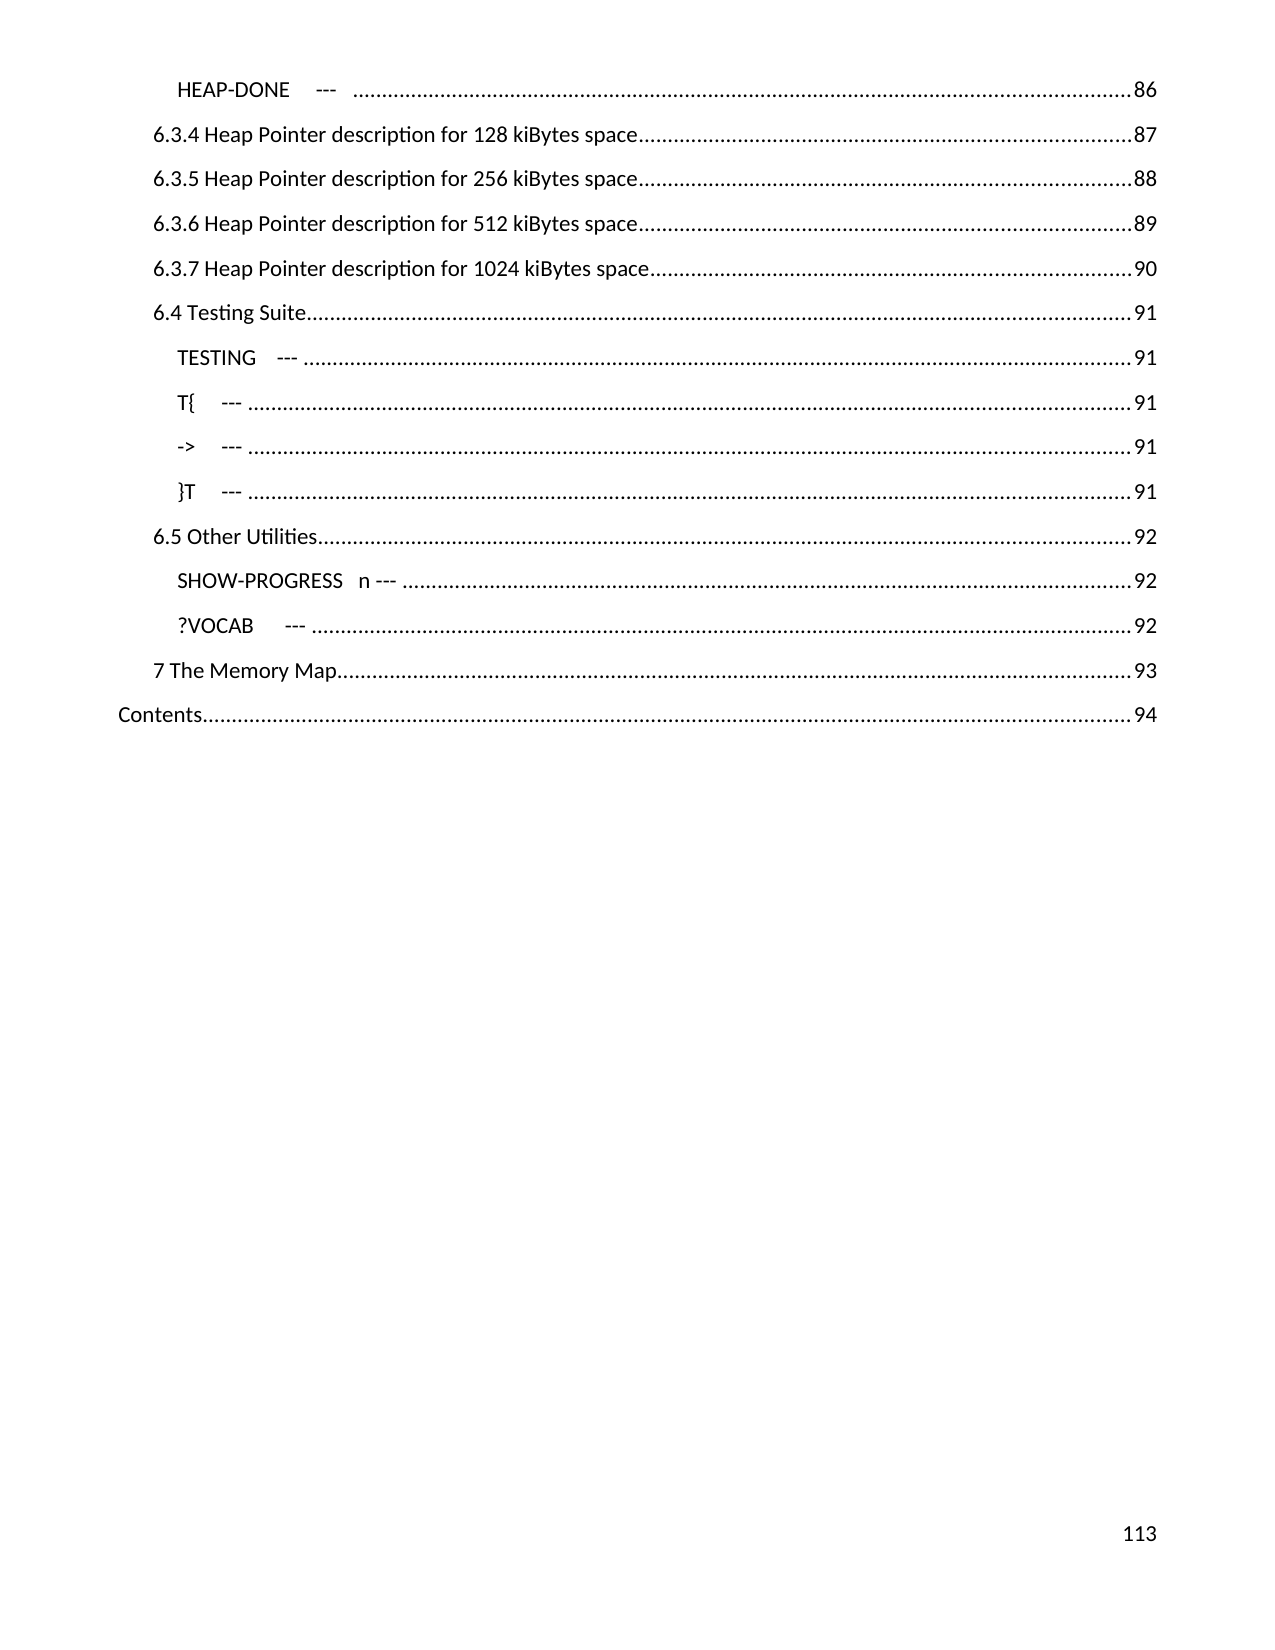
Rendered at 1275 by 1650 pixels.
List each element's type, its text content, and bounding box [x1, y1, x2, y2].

text }T --- 91 [177, 477, 1157, 505]
text Contents 94 [118, 701, 1157, 729]
text 6.3.7 Heap Pointer description for 1024 kiBytes space 90 [148, 254, 1157, 282]
text TESTING --- 91 [177, 343, 1157, 371]
text 6.3.5 Heap Pointer description for 256 kiBytes space 88 [148, 164, 1157, 192]
text 6.3.4 Heap Pointer description for 128 kiBytes space 87 [148, 120, 1157, 148]
text ?VOCAB --- 92 [177, 611, 1157, 639]
text 6.3.6 Heap Pointer description for 512 kiBytes space 89 [148, 209, 1157, 237]
text T{ --- 91 [177, 388, 1157, 416]
text -> --- 91 [177, 432, 1157, 461]
text 7 The Memory Map 93 [148, 656, 1157, 684]
text HEAP-DONE --- 86 [177, 75, 1157, 103]
text 6.5 Other Utilities 92 [148, 522, 1157, 550]
text 6.4 Testing Suite 91 [148, 298, 1157, 326]
text SHOW-PROGRESS n --- 92 [177, 567, 1157, 594]
